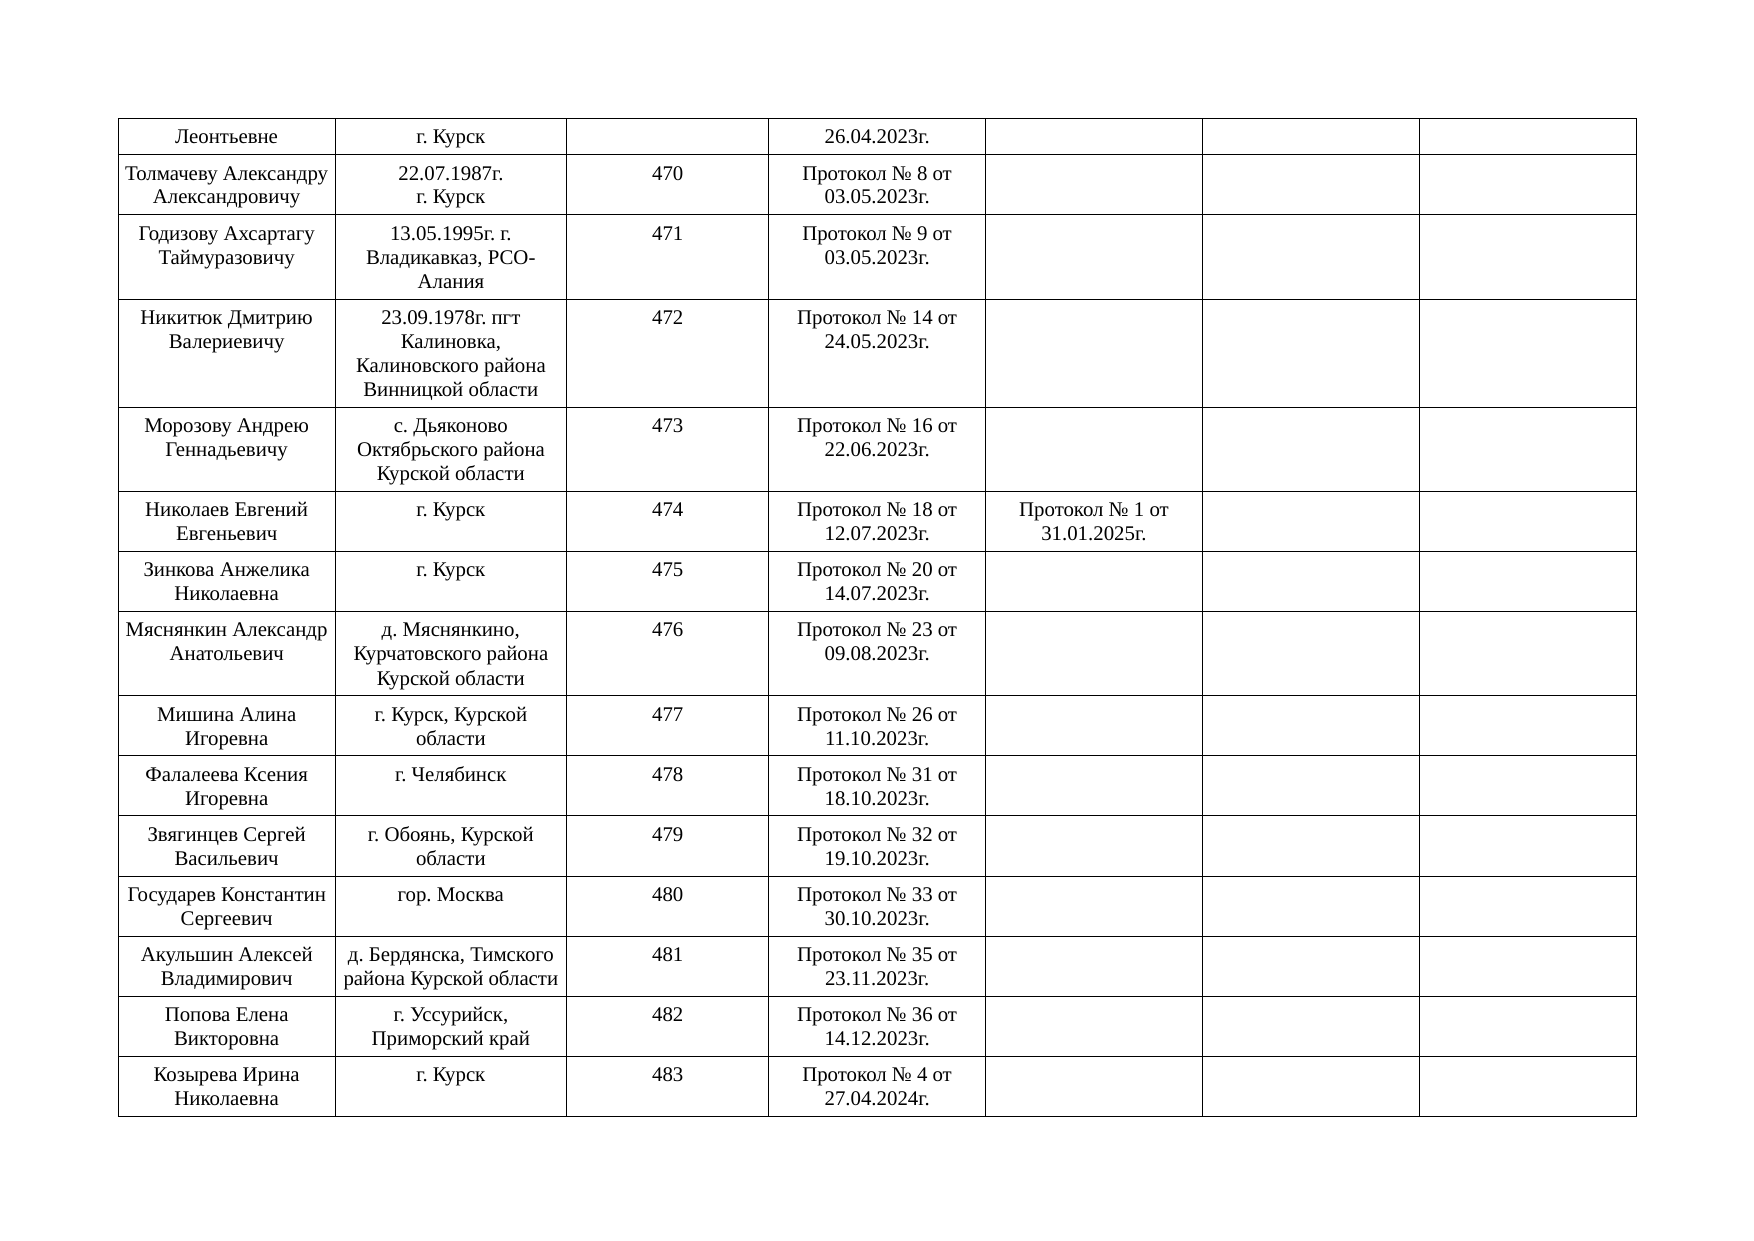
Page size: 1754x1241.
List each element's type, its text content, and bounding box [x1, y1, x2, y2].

table_cell Годизову Ахсартагу Таймуразовичу [119, 215, 335, 298]
table_cell г. Уссурийск, Приморский край [336, 997, 566, 1056]
table_cell [1203, 756, 1419, 815]
table_cell 13.05.1995г. г. Владикавказ, РСО-Алания [336, 215, 566, 298]
table_cell [1203, 997, 1419, 1056]
table_cell [1420, 877, 1636, 936]
table_cell [986, 215, 1202, 298]
table_cell Мяснянкин Александр Анатольевич [119, 612, 335, 695]
table_cell г. Курск, Курской области [336, 696, 566, 755]
table_cell [1203, 696, 1419, 755]
table_cell 473 [567, 408, 768, 491]
table_cell Протокол № 16 от 22.06.2023г. [769, 408, 985, 491]
table_cell [986, 877, 1202, 936]
table_cell г. Курск [336, 1057, 566, 1116]
table_cell [986, 300, 1202, 407]
table_cell Протокол № 1 от 31.01.2025г. [986, 492, 1202, 551]
table_cell [986, 119, 1202, 154]
table_cell Протокол № 23 от 09.08.2023г. [769, 612, 985, 695]
table_cell 22.07.1987г. г. Курск [336, 155, 566, 214]
table_cell г. Курск [336, 492, 566, 551]
table_cell [986, 408, 1202, 491]
table_cell [986, 816, 1202, 876]
table_cell 483 [567, 1057, 768, 1116]
table_cell Протокол № 26 от 11.10.2023г. [769, 696, 985, 755]
table_cell [1420, 756, 1636, 815]
table_cell [1420, 492, 1636, 551]
table_cell Протокол № 18 от 12.07.2023г. [769, 492, 985, 551]
table_cell Николаев Евгений Евгеньевич [119, 492, 335, 551]
table_cell Козырева Ирина Николаевна [119, 1057, 335, 1116]
table_cell [1420, 215, 1636, 298]
table_cell [1420, 696, 1636, 755]
table_cell [986, 155, 1202, 214]
table_cell [986, 997, 1202, 1056]
table_cell д. Мяснянкино, Курчатовского района Курской области [336, 612, 566, 695]
table_cell 482 [567, 997, 768, 1056]
table_cell с. Дьяконово Октябрьского района Курской области [336, 408, 566, 491]
table_cell г. Обоянь, Курской области [336, 816, 566, 876]
table_cell [986, 696, 1202, 755]
table_cell 470 [567, 155, 768, 214]
table_cell 475 [567, 552, 768, 611]
table_cell [1420, 937, 1636, 996]
table_cell [1203, 612, 1419, 695]
table_cell Никитюк Дмитрию Валериевичу [119, 300, 335, 407]
table_cell Мишина Алина Игоревна [119, 696, 335, 755]
table_cell 26.04.2023г. [769, 119, 985, 154]
table_cell [1203, 552, 1419, 611]
table_cell Протокол № 33 от 30.10.2023г. [769, 877, 985, 936]
table_cell [986, 612, 1202, 695]
table_cell [1420, 155, 1636, 214]
table_cell г. Курск [336, 119, 566, 154]
table_cell 480 [567, 877, 768, 936]
table_cell [986, 552, 1202, 611]
table_cell [1420, 997, 1636, 1056]
table_cell 472 [567, 300, 768, 407]
table_cell [986, 937, 1202, 996]
table_cell Протокол № 31 от 18.10.2023г. [769, 756, 985, 815]
table_cell гор. Москва [336, 877, 566, 936]
table_cell [986, 756, 1202, 815]
table_cell 477 [567, 696, 768, 755]
table_cell г. Курск [336, 552, 566, 611]
table_cell [986, 1057, 1202, 1116]
table_cell 23.09.1978г. пгт Калиновка, Калиновского района Винницкой области [336, 300, 566, 407]
table_cell Зинкова Анжелика Николаевна [119, 552, 335, 611]
table_cell [1420, 119, 1636, 154]
table_cell Протокол № 9 от 03.05.2023г. [769, 215, 985, 298]
table_cell [1203, 408, 1419, 491]
table_cell [1203, 155, 1419, 214]
table_cell Протокол № 35 от 23.11.2023г. [769, 937, 985, 996]
table_cell 471 [567, 215, 768, 298]
table_cell [1203, 215, 1419, 298]
table_cell Протокол № 32 от 19.10.2023г. [769, 816, 985, 876]
table_cell [1420, 300, 1636, 407]
table_cell 481 [567, 937, 768, 996]
table_cell Протокол № 4 от 27.04.2024г. [769, 1057, 985, 1116]
table_cell [1420, 612, 1636, 695]
table_cell [1203, 300, 1419, 407]
table_cell Государев Константин Сергеевич [119, 877, 335, 936]
table_cell г. Челябинск [336, 756, 566, 815]
table_cell Протокол № 8 от 03.05.2023г. [769, 155, 985, 214]
table_cell Звягинцев Сергей Васильевич [119, 816, 335, 876]
table_cell Попова Елена Викторовна [119, 997, 335, 1056]
table_cell Протокол № 36 от 14.12.2023г. [769, 997, 985, 1056]
table_cell Акульшин Алексей Владимирович [119, 937, 335, 996]
table_cell Толмачеву Александру Александровичу [119, 155, 335, 214]
table_cell 478 [567, 756, 768, 815]
table_cell [567, 119, 768, 154]
table_cell д. Бердянска, Тимского района Курской области [336, 937, 566, 996]
table_cell 476 [567, 612, 768, 695]
table_cell 479 [567, 816, 768, 876]
table_cell Леонтьевне [119, 119, 335, 154]
table_cell [1420, 552, 1636, 611]
table_cell [1420, 816, 1636, 876]
table_cell [1203, 492, 1419, 551]
table_cell Морозову Андрею Геннадьевичу [119, 408, 335, 491]
table_cell [1203, 937, 1419, 996]
table_cell [1420, 408, 1636, 491]
table_cell [1420, 1057, 1636, 1116]
table_cell 474 [567, 492, 768, 551]
table_cell [1203, 816, 1419, 876]
table_cell Фалалеева Ксения Игоревна [119, 756, 335, 815]
table_cell [1203, 1057, 1419, 1116]
table_cell Протокол № 20 от 14.07.2023г. [769, 552, 985, 611]
table_cell Протокол № 14 от 24.05.2023г. [769, 300, 985, 407]
table_cell [1203, 877, 1419, 936]
table_cell [1203, 119, 1419, 154]
